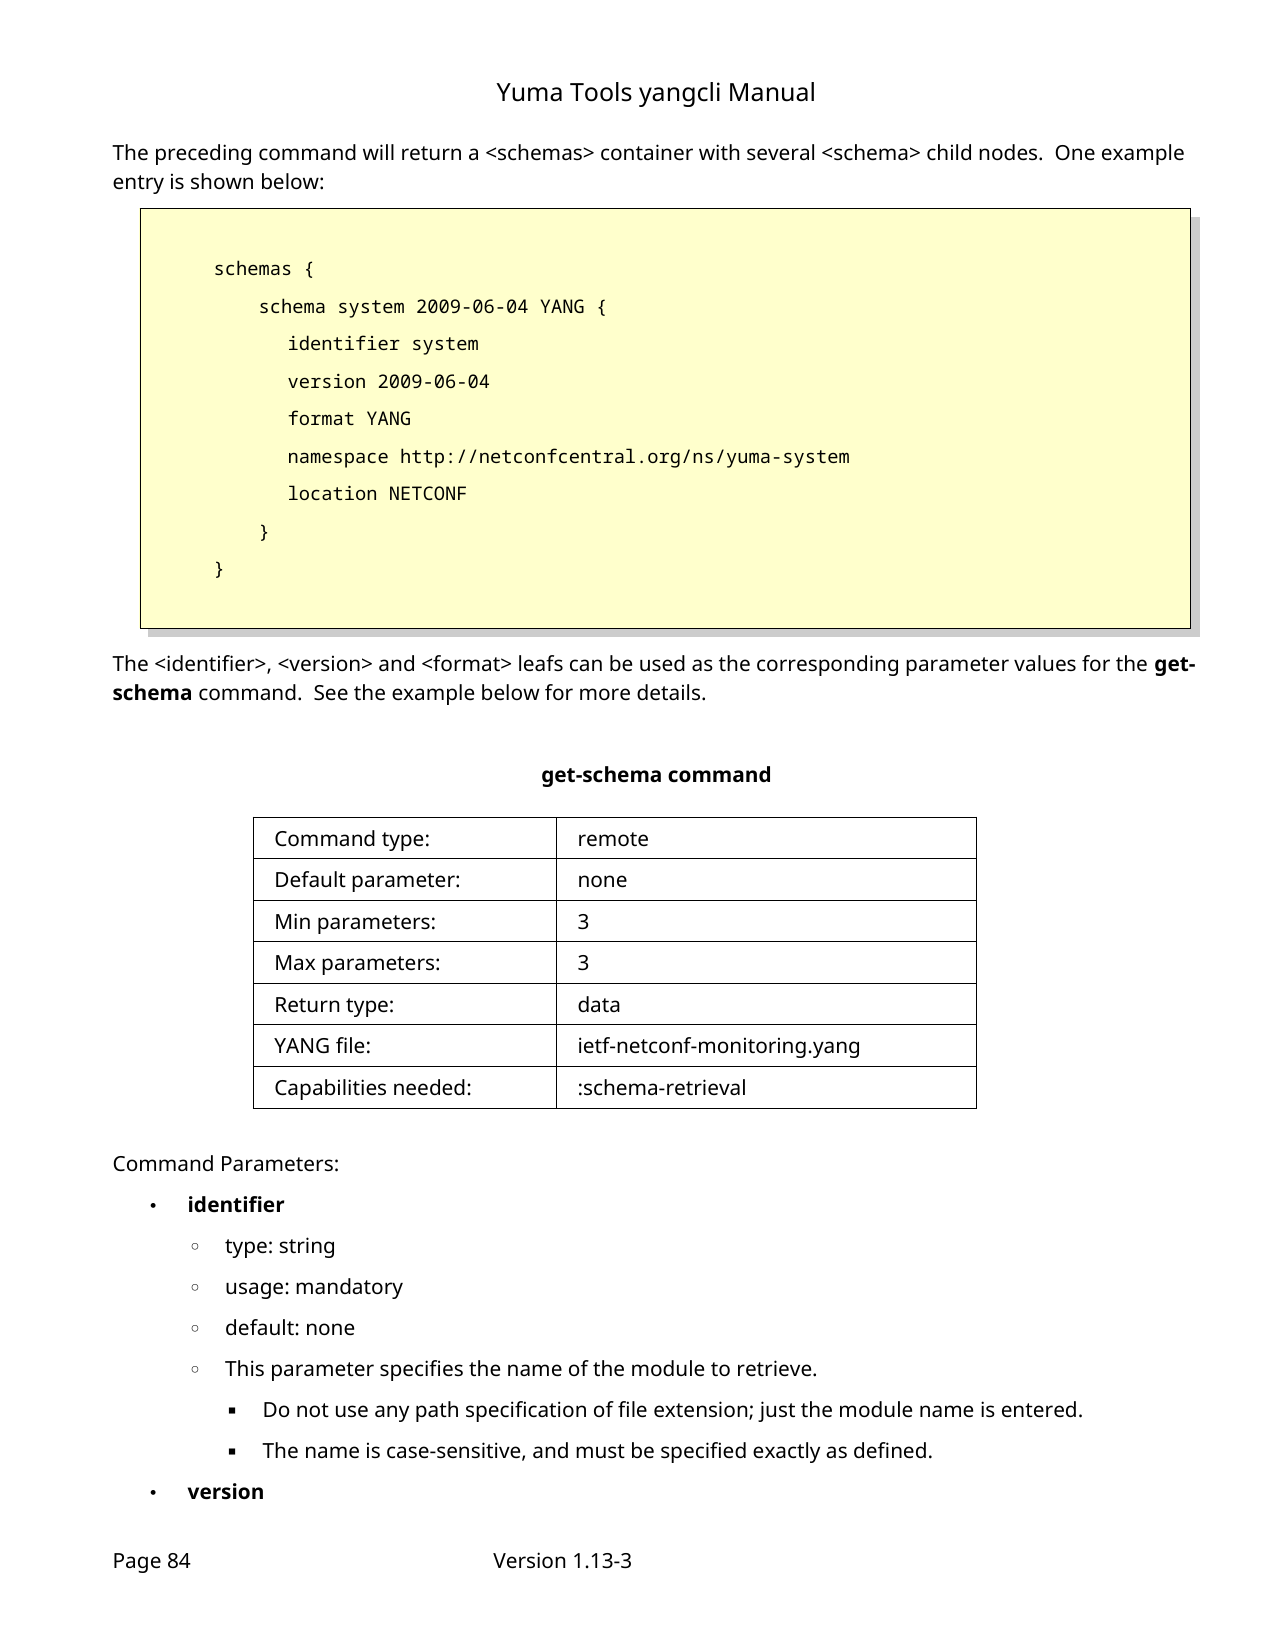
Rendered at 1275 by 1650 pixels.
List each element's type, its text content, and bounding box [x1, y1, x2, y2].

table_cell Min parameters: [254, 901, 556, 941]
list type: string [187, 1231, 1200, 1260]
list The name is case-sensitive, and must be specified exactly as defined. [225, 1436, 1200, 1464]
table_cell data [557, 984, 976, 1024]
text location NETCONF [141, 470, 1190, 506]
list version [150, 1477, 1200, 1505]
text format YANG [141, 395, 1190, 431]
list Do not use any path specification of file extension; just the module name is entered. [225, 1395, 1200, 1423]
text version 2009-06-04 [141, 358, 1190, 393]
subtitle get-schema command [127, 760, 1185, 788]
text schema system 2009-06-04 YANG { [141, 283, 1190, 318]
text identifier system [141, 320, 1190, 356]
table_cell 3 [557, 942, 976, 983]
text namespace http://netconfcentral.org/ns/yuma-system [141, 433, 1190, 468]
list usage: mandatory [187, 1272, 1200, 1301]
table_cell Default parameter: [254, 859, 556, 900]
text schemas { [141, 245, 1190, 281]
list default: none [187, 1313, 1200, 1342]
table_header Command type: [254, 818, 556, 858]
text Command Parameters: [112, 1149, 1200, 1178]
table_cell :schema-retrieval [557, 1067, 976, 1107]
list identifier [150, 1190, 1200, 1219]
text The preceding command will return a <schemas> container with several <schema> child nodes. One example entry is shown below: [112, 138, 1200, 195]
table_cell none [557, 859, 976, 900]
table_cell Return type: [254, 984, 556, 1024]
list This parameter specifies the name of the module to retrieve. [187, 1354, 1200, 1383]
table_header remote [557, 818, 976, 858]
table_cell ietf-netconf-monitoring.yang [557, 1025, 976, 1066]
text } [141, 545, 1190, 581]
text The <identifier>, <version> and <format> leafs can be used as the corresponding parameter values for the get-schema command. See the example below for more details. [112, 649, 1200, 706]
table_cell Capabilities needed: [254, 1067, 556, 1107]
table_cell Max parameters: [254, 942, 556, 983]
text } [141, 508, 1190, 543]
table_cell YANG file: [254, 1025, 556, 1066]
table_cell 3 [557, 901, 976, 941]
